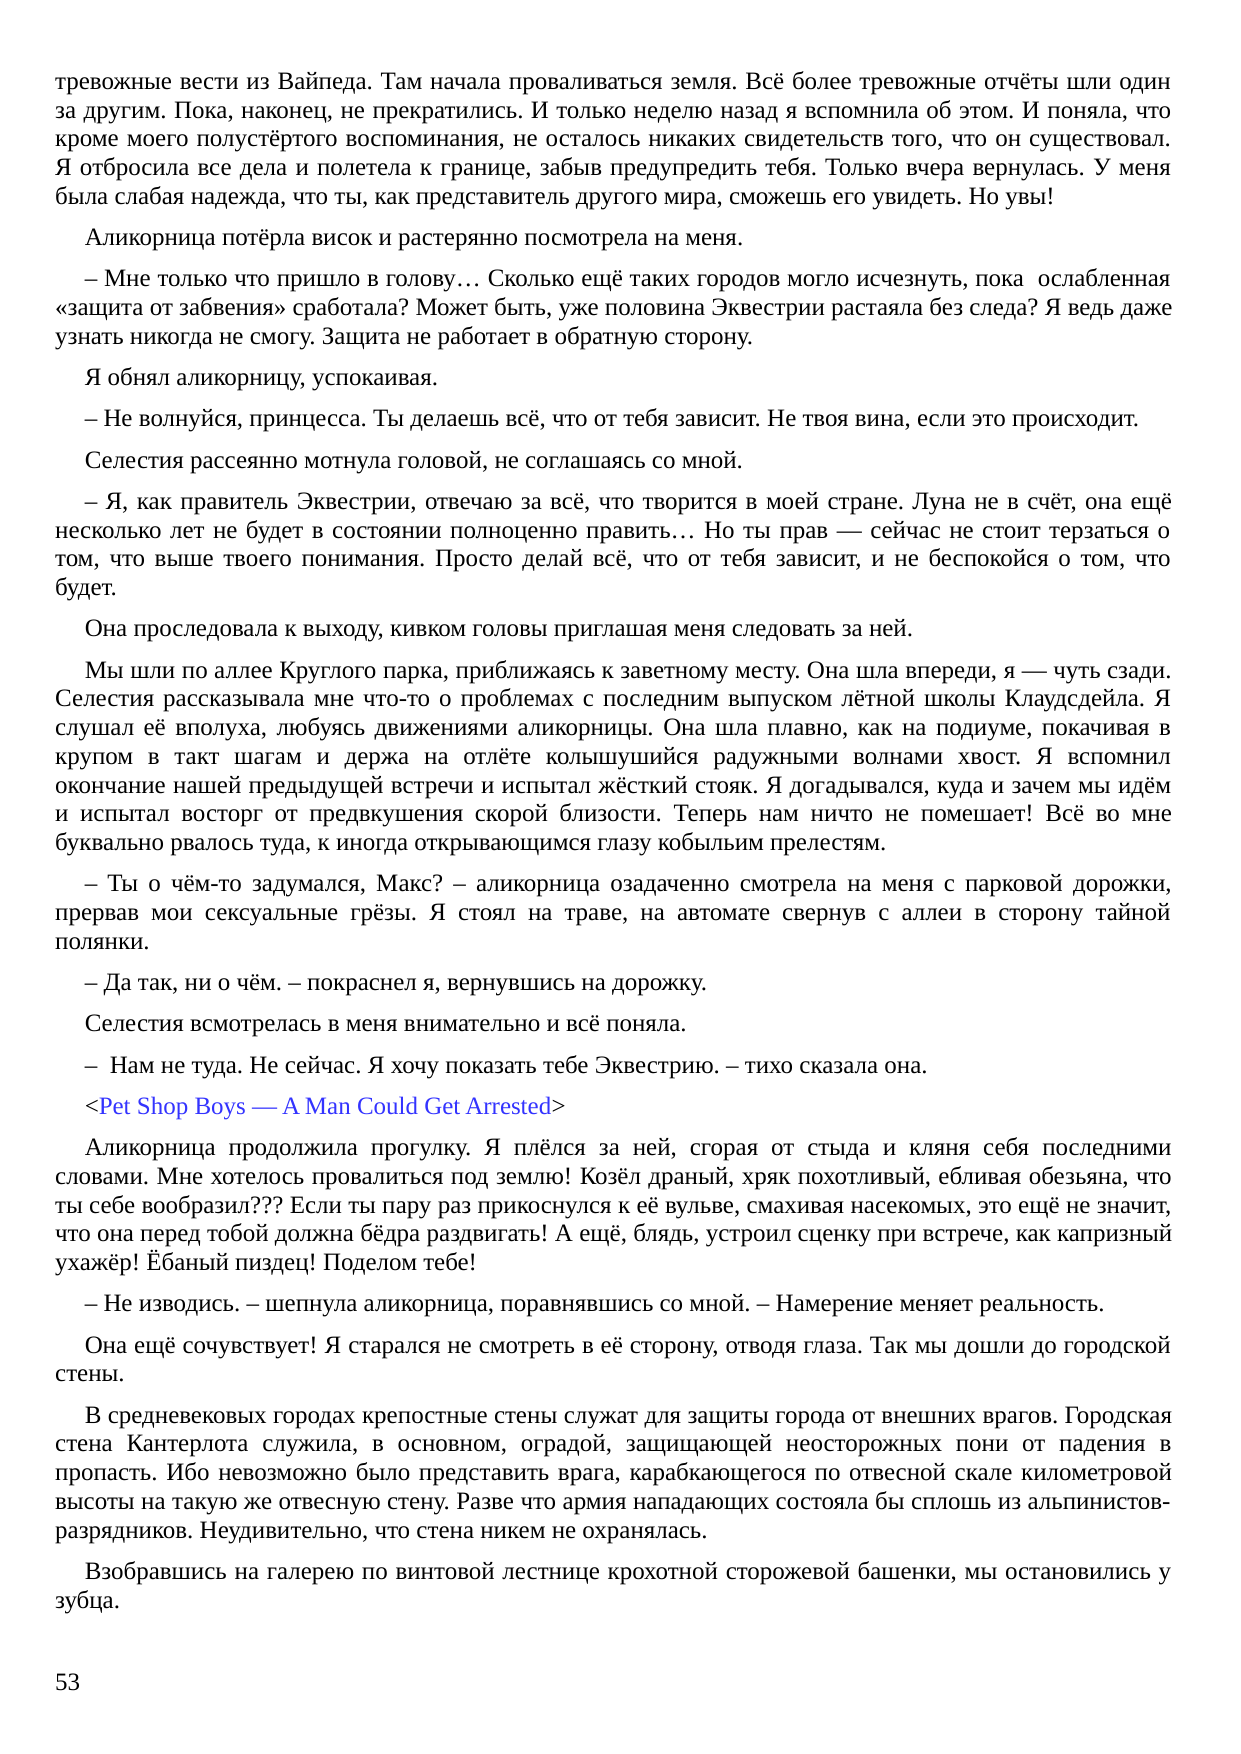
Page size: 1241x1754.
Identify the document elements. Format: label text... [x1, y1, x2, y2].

text Аликорница продолжила прогулку. Я плёлся за ней, сгорая от стыда и кляня себя последними словами. Мне хотелось провалиться под землю! Козёл драный, хряк похотливый, ебливая обезьяна, что ты себе вообразил??? Если ты пару раз прикоснулся к её вульве, смахивая насекомых, это ещё не значит, что она перед тобой должна бёдра раздвигать! А ещё, блядь, устроил сценку при встрече, как капризный ухажёр! Ёбаный пиздец! Поделом тебе! [55, 1132, 1173, 1276]
text Я обнял аликорницу, успокаивая. [55, 362, 1173, 391]
text Аликорница потёрла висок и растерянно посмотрела на меня. [55, 222, 1173, 251]
text – Ты о чём-то задумался, Макс? – аликорница озадаченно смотрела на меня с парковой дорожки, прервав мои сексуальные грёзы. Я стоял на траве, на автомате свернув с аллеи в сторону тайной полянки. [55, 868, 1173, 955]
text тревожные вести из Вайпеда. Там начала проваливаться земля. Всё более тревожные отчёты шли один за другим. Пока, наконец, не прекратились. И только неделю назад я вспомнила об этом. И поняла, что кроме моего полустёртого воспоминания, не осталось никаких свидетельств того, что он существовал. Я отбросила все дела и полетела к границе, забыв предупредить тебя. Только вчера вернулась. У меня была слабая надежда, что ты, как представитель другого мира, сможешь его увидеть. Но увы! [55, 66, 1173, 210]
text Она проследовала к выходу, кивком головы приглашая меня следовать за ней. [55, 613, 1173, 642]
text – Не изводись. – шепнула аликорница, поравнявшись со мной. – Намерение меняет реальность. [55, 1288, 1173, 1317]
text – Я, как правитель Эквестрии, отвечаю за всё, что творится в моей стране. Луна не в счёт, она ещё несколько лет не будет в состоянии полноценно править… Но ты прав — сейчас не стоит терзаться о том, что выше твоего понимания. Просто делай всё, что от тебя зависит, и не беспокойся о том, что будет. [55, 486, 1173, 601]
text – Не волнуйся, принцесса. Ты делаешь всё, что от тебя зависит. Не твоя вина, если это происходит. [55, 403, 1173, 432]
text – Нам не туда. Не сейчас. Я хочу показать тебе Эквестрию. – тихо сказала она. [55, 1050, 1173, 1078]
text <Pet Shop Boys — A Man Could Get Arrested> [55, 1091, 1173, 1120]
text Селестия всмотрелась в меня внимательно и всё поняла. [55, 1008, 1173, 1037]
text Она ещё сочувствует! Я старался не смотреть в её сторону, отводя глаза. Так мы дошли до городской стены. [55, 1330, 1173, 1387]
text В средневековых городах крепостные стены служат для защиты города от внешних врагов. Городская стена Кантерлота служила, в основном, оградой, защищающей неосторожных пони от падения в пропасть. Ибо невозможно было представить врага, карабкающегося по отвесной скале километровой высоты на такую же отвесную стену. Разве что армия нападающих состояла бы сплошь из альпинистов-разрядников. Неудивительно, что стена никем не охранялась. [55, 1400, 1173, 1543]
text Мы шли по аллее Круглого парка, приближаясь к заветному месту. Она шла впереди, я — чуть cзади. Селестия рассказывала мне что-то о проблемах с последним выпуском лётной школы Клаудсдейла. Я слушал её вполуха, любуясь движениями аликорницы. Она шла плавно, как на подиуме, покачивая в крупом в такт шагам и держа на отлёте колышушийся радужными волнами хвост. Я вспомнил окончание нашей предыдущей встречи и испытал жёсткий стояк. Я догадывался, куда и зачем мы идём и испытал восторг от предвкушения скорой близости. Теперь нам ничто не помешает! Всё во мне буквально рвалось туда, к иногда открывающимся глазу кобыльим прелестям. [55, 655, 1173, 856]
text Селестия рассеянно мотнула головой, не соглашаясь со мной. [55, 445, 1173, 473]
text – Мне только что пришло в голову… Сколько ещё таких городов могло исчезнуть, пока ослабленная «защита от забвения» сработала? Может быть, уже половина Эквестрии растаяла без следа? Я ведь даже узнать никогда не смогу. Защита не работает в обратную сторону. [55, 263, 1173, 350]
text Взобравшись на галерею по винтовой лестнице крохотной сторожевой башенки, мы остановились у зубца. [55, 1556, 1173, 1613]
text – Да так, ни о чём. – покраснел я, вернувшись на дорожку. [55, 967, 1173, 996]
